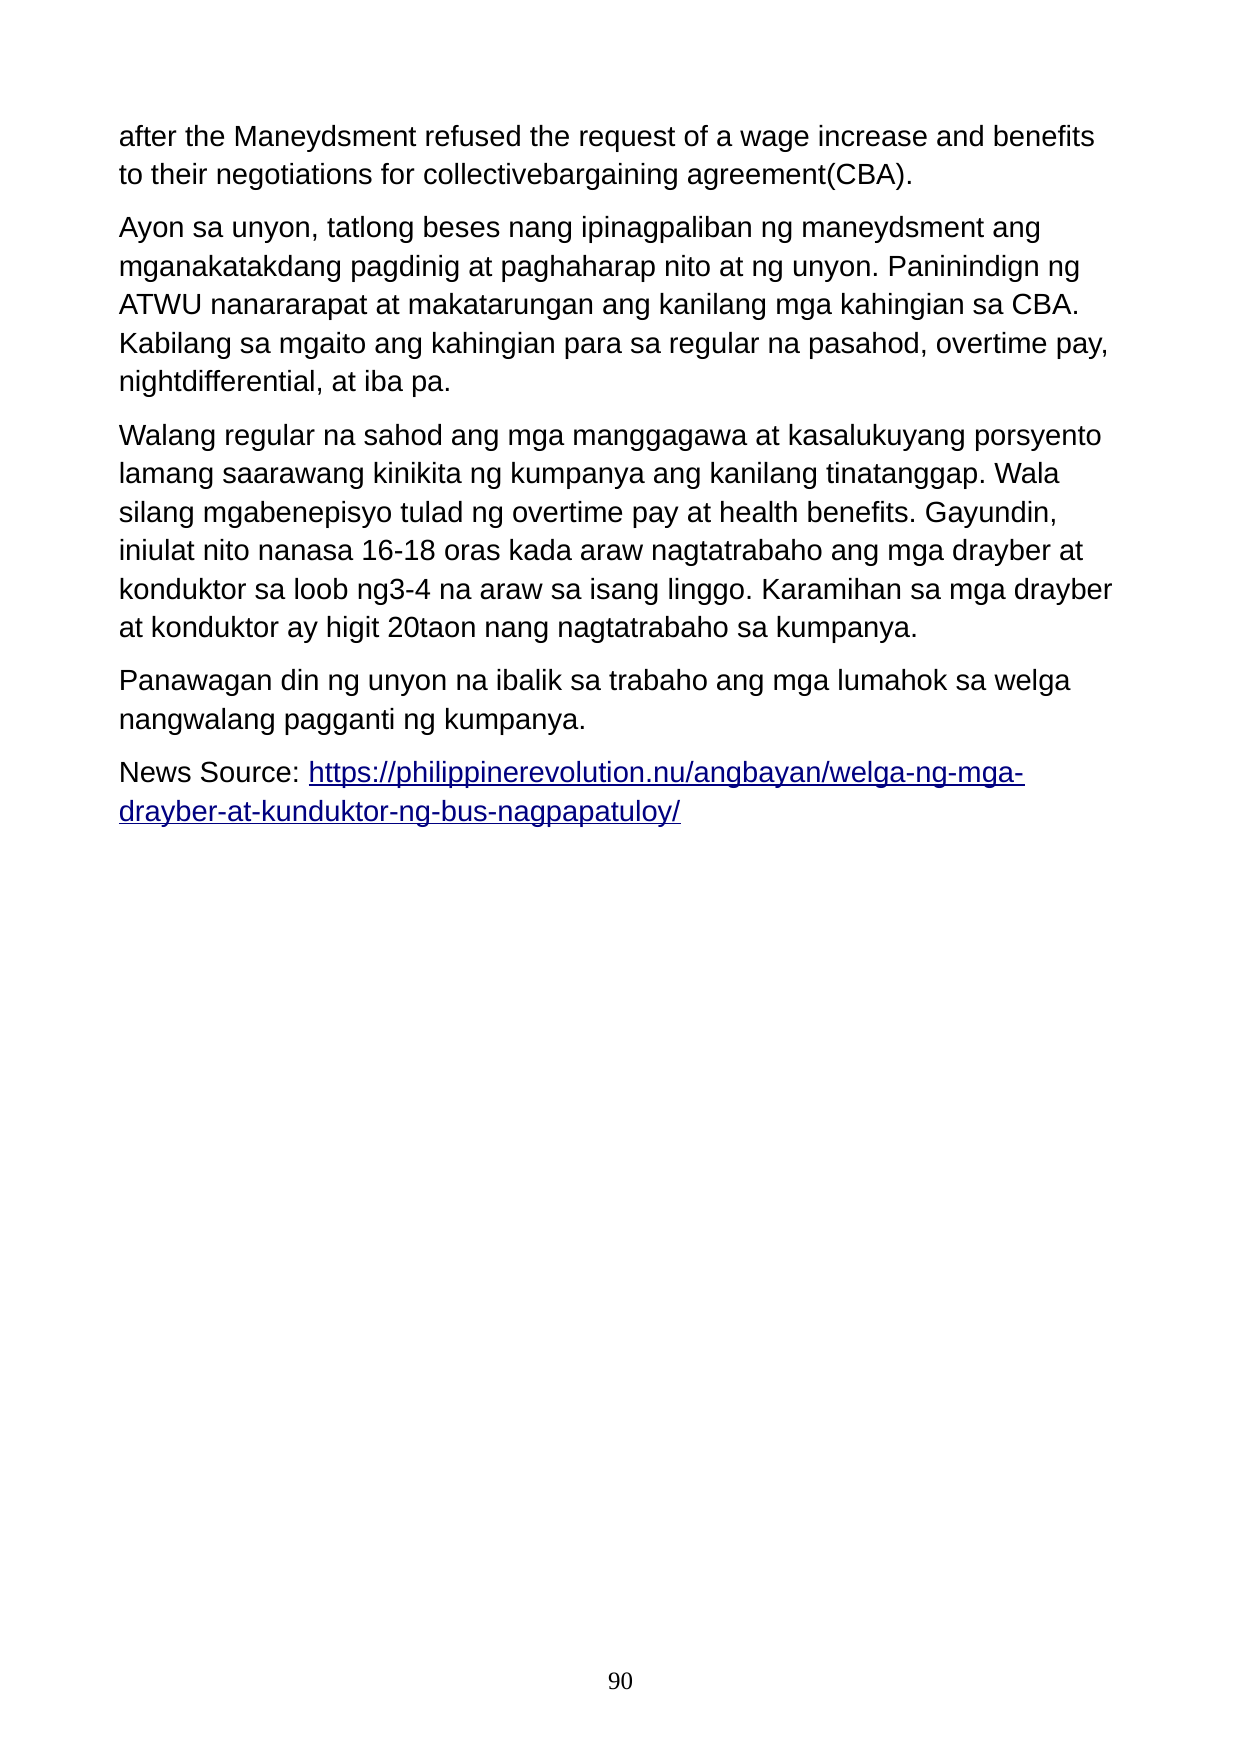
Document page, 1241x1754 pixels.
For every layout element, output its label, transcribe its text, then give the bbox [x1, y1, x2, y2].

text Walang regular na sahod ang mga manggagawa at kasalukuyang porsyento lamang saarawang kinikita ng kumpanya ang kanilang tinatanggap. Wala silang mgabenepisyo tulad ng overtime pay at health benefits. Gayundin, iniulat nito nanasa 16-18 oras kada araw nagtatrabaho ang mga drayber at konduktor sa loob ng3-4 na araw sa isang linggo. Karamihan sa mga drayber at konduktor ay higit 20taon nang nagtatrabaho sa kumpanya. [118, 417, 1122, 644]
text News Source: https://philippinerevolution.nu/angbayan/welga-ng-mga-drayber-at-kunduktor-ng-bus-nagpapatuloy/ [118, 755, 1122, 827]
text Panawagan din ng unyon na ibalik sa trabaho ang mga lumahok sa welga nangwalang pagganti ng kumpanya. [118, 663, 1122, 735]
text Ayon sa unyon, tatlong beses nang ipinagpaliban ng maneydsment ang mganakatakdang pagdinig at paghaharap nito at ng unyon. Paninindign ng ATWU nanararapat at makatarungan ang kanilang mga kahingian sa CBA. Kabilang sa mgaito ang kahingian para sa regular na pasahod, overtime pay, nightdifferential, at iba pa. [118, 210, 1122, 398]
text after the Maneydsment refused the request of a wage increase and benefits to their negotiations for collectivebargaining agreement(CBA). [118, 118, 1122, 191]
